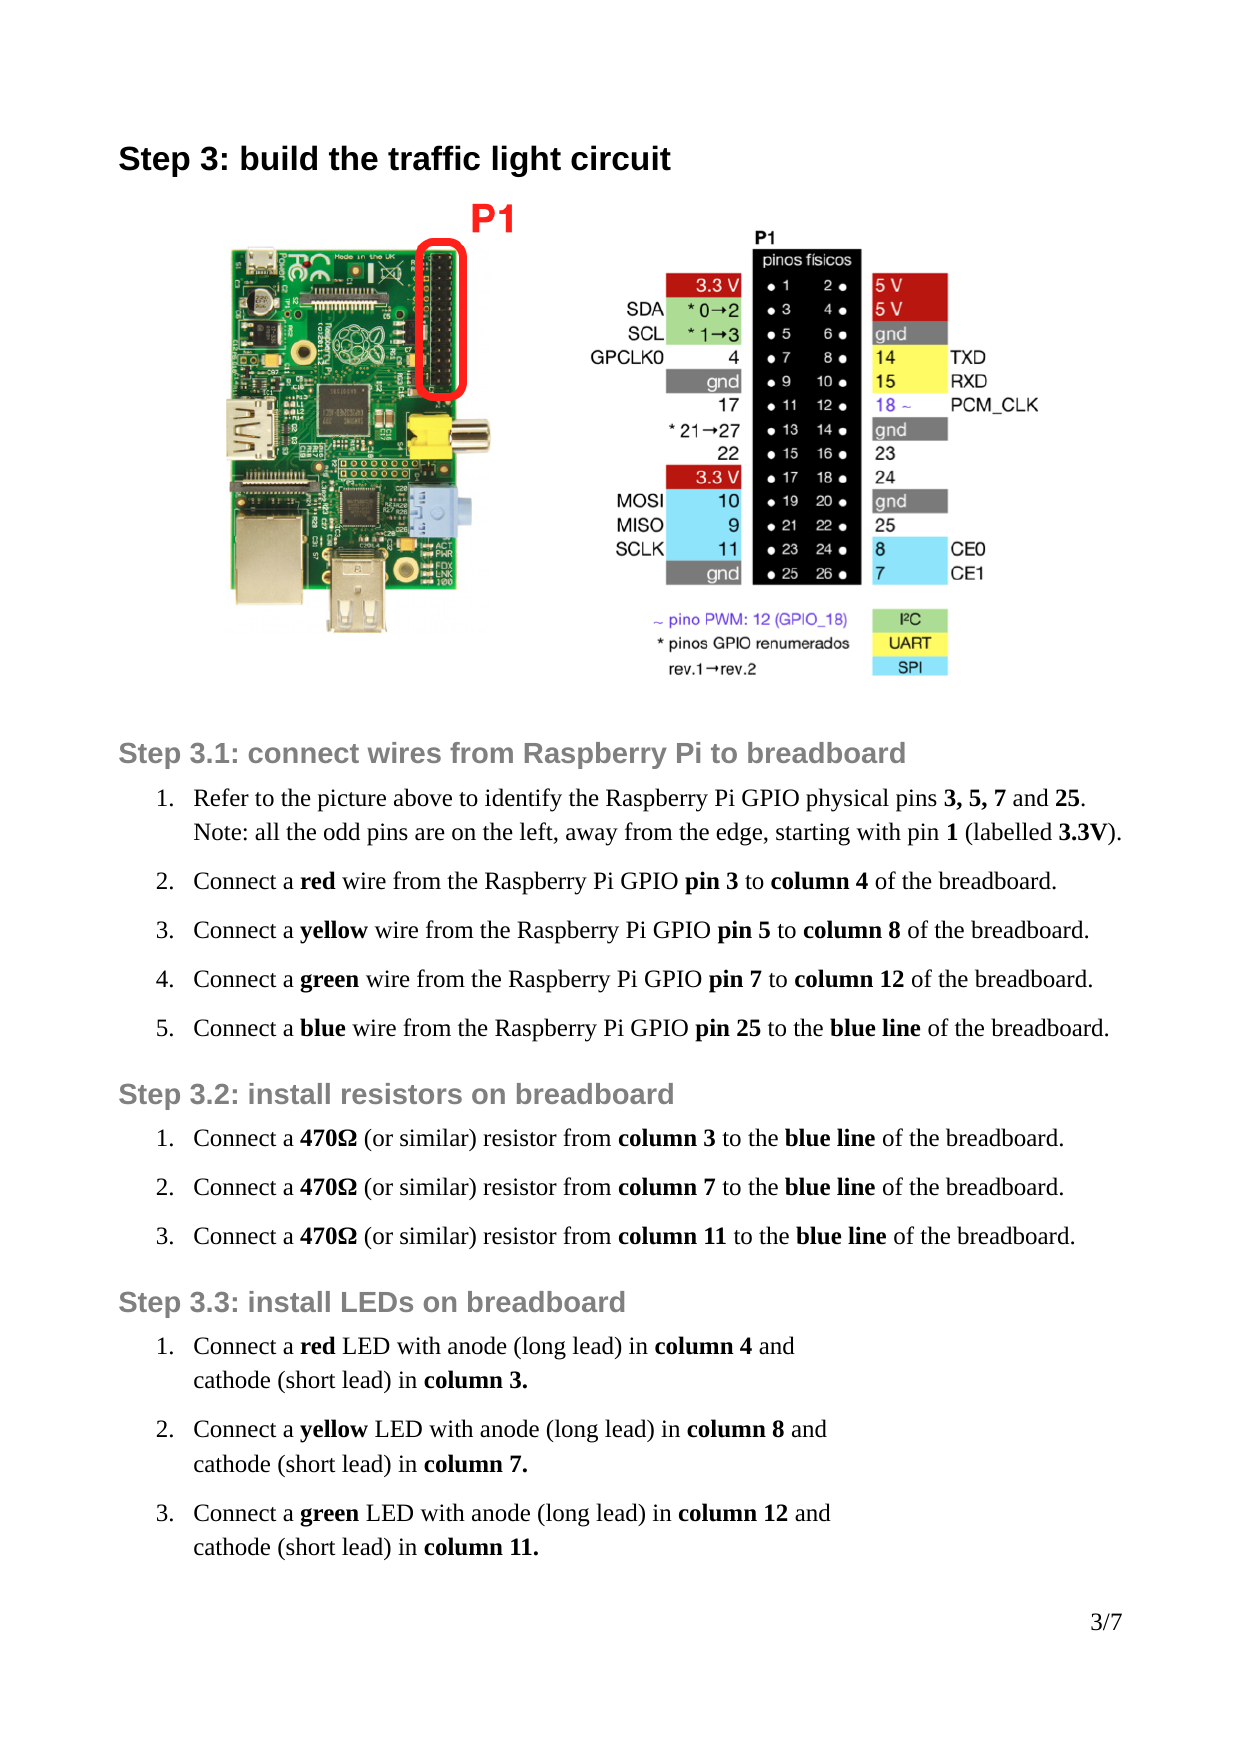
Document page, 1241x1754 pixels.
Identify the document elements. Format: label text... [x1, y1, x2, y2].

picture [225, 203, 1039, 676]
list Connect a 470Ω (or similar) resistor from column 11 to the blue line of the breadboard. [156, 1221, 1122, 1250]
subtitle Step 3.2: install resistors on breadboard [118, 1077, 1122, 1111]
subtitle Step 3.1: connect wires from Raspberry Pi to breadboard [118, 737, 1122, 770]
list Connect a green LED with anode (long lead) in column 12 and cathode (short lead) in column 11. [156, 1498, 1122, 1561]
list Connect a red wire from the Raspberry Pi GPIO pin 3 to column 4 of the breadboard. [156, 866, 1122, 895]
list Connect a green wire from the Raspberry Pi GPIO pin 7 to column 12 of the breadboard. [156, 964, 1122, 993]
subtitle Step 3.3: install LEDs on breadboard [118, 1285, 1122, 1318]
list Connect a 470Ω (or similar) resistor from column 7 to the blue line of the breadboard. [156, 1172, 1122, 1201]
subtitle Step 3: build the traffic light circuit [118, 139, 1122, 178]
list Connect a yellow LED with anode (long lead) in column 8 and cathode (short lead) in column 7. [156, 1414, 1122, 1478]
list Refer to the picture above to identify the Raspberry Pi GPIO physical pins 3, 5, 7 and 25. Note: all the odd pins are on the left, away from the edge, starting with pin 1 (labelled 3.3V). [156, 783, 1122, 846]
list Connect a yellow wire from the Raspberry Pi GPIO pin 5 to column 8 of the breadboard. [156, 915, 1122, 944]
list Connect a red LED with anode (long lead) in column 4 and cathode (short lead) in column 3. [156, 1331, 1122, 1394]
list Connect a 470Ω (or similar) resistor from column 3 to the blue line of the breadboard. [156, 1123, 1122, 1152]
list Connect a blue wire from the Raspberry Pi GPIO pin 25 to the blue line of the breadboard. [156, 1013, 1122, 1042]
